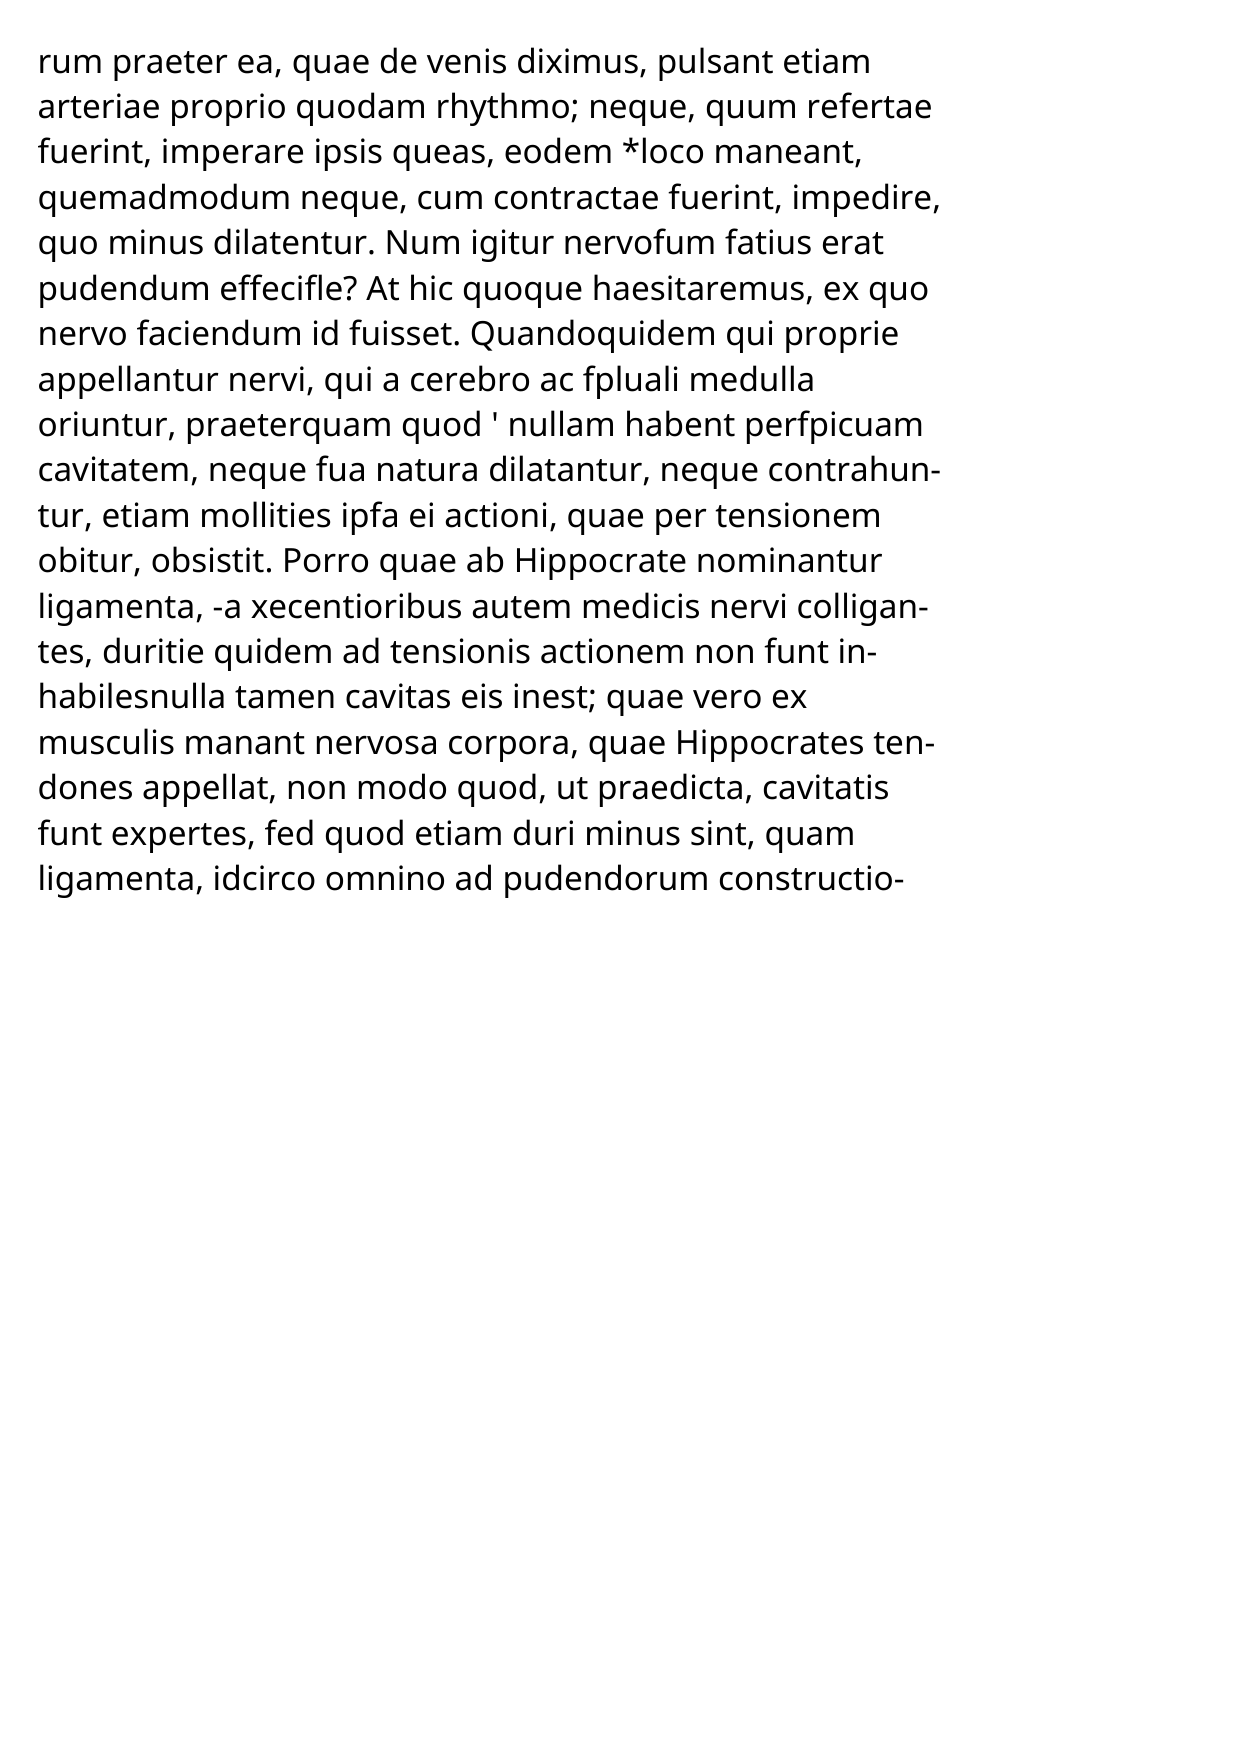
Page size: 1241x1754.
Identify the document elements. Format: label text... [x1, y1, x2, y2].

text rum praeter ea, quae de venis diximus, pulsant etiam arteriae proprio quodam rhythmo; neque, quum refertae fuerint, imperare ipsis queas, eodem *loco maneant, quemadmodum neque, cum contractae fuerint, impedire, quo minus dilatentur. Num igitur nervofum fatius erat pudendum effecifle? At hic quoque haesitaremus, ex quo nervo faciendum id fuisset. Quandoquidem qui proprie appellantur nervi, qui a cerebro ac fpluali medulla oriuntur, praeterquam quod ' nullam habent perfpicuam cavitatem, neque fua natura dilatantur, neque contrahun- tur, etiam mollities ipfa ei actioni, quae per tensionem obitur, obsistit. Porro quae ab Hippocrate nominantur ligamenta, -a xecentioribus autem medicis nervi colligan- tes, duritie quidem ad tensionis actionem non funt in- habilesnulla tamen cavitas eis inest; quae vero ex musculis manant nervosa corpora, quae Hippocrates ten- dones appellat, non modo quod, ut praedicta, cavitatis funt expertes, fed quod etiam duri minus sint, quam ligamenta, idcirco omnino ad pudendorum constructio- [37, 37, 1203, 900]
